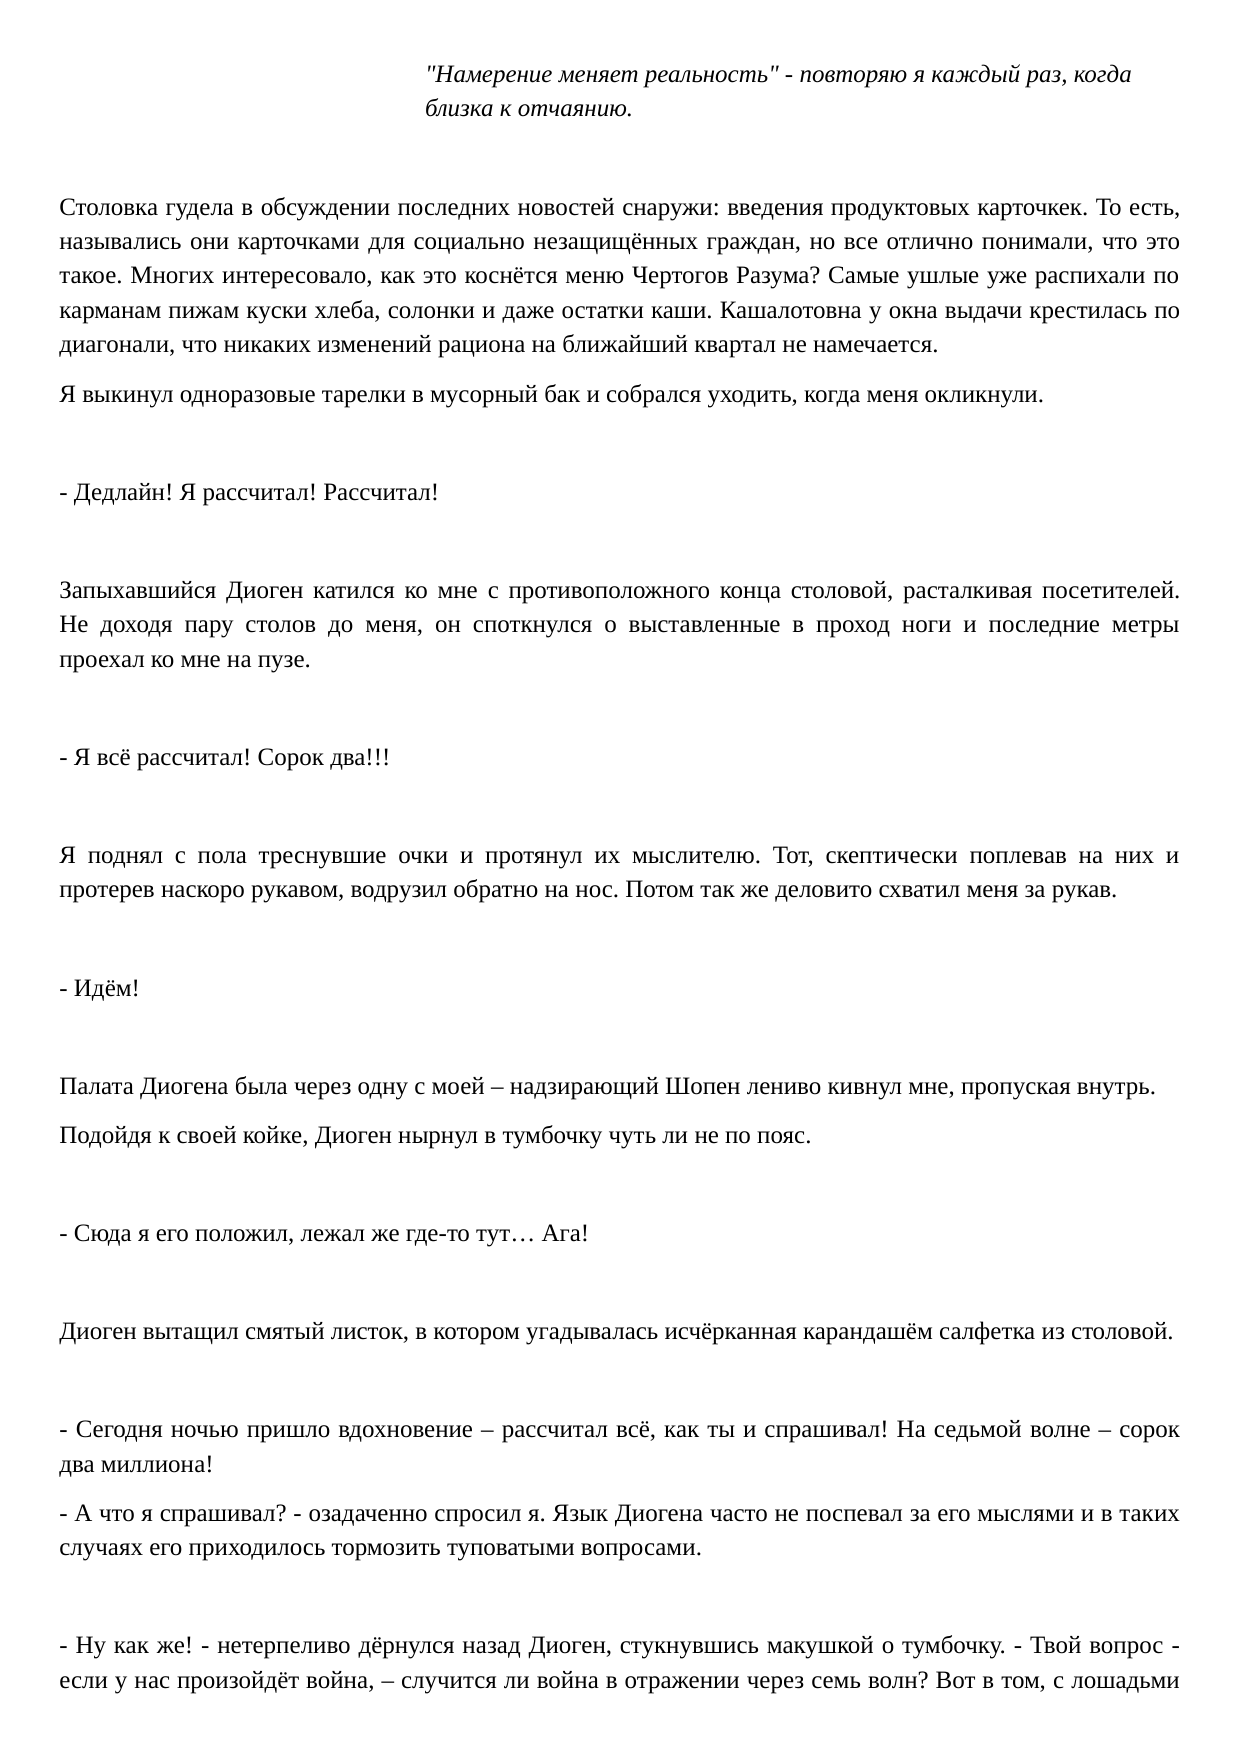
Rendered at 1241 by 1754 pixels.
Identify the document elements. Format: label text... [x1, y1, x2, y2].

text - Ну как же! - нетерпеливо дёрнулся назад Диоген, стукнувшись макушкой о тумбочку. - Твой вопрос - если у нас произойдёт война, – случится ли война в отражении через семь волн? Вот в том, с лошадьми [59, 1630, 1181, 1694]
text - Я всё рассчитал! Сорок два!!! [59, 742, 1181, 771]
text Запыхавшийся Диоген катился ко мне с противоположного конца столовой, расталкивая посетителей. Не доходя пару столов до меня, он споткнулся о выставленные в проход ноги и последние метры проехал ко мне на пузе. [59, 575, 1181, 673]
text Палата Диогена была через одну с моей – надзирающий Шопен лениво кивнул мне, пропуская внутрь. [59, 1071, 1181, 1099]
text Столовка гудела в обсуждении последних новостей снаружи: введения продуктовых карточкек. То есть, назывались они карточками для социально незащищённых граждан, но все отлично понимали, что это такое. Многих интересовало, как это коснётся меню Чертогов Разума? Самые ушлые уже распихали по карманам пижам куски хлеба, солонки и даже остатки каши. Кашалотовна у окна выдачи крестилась по диагонали, что никаких изменений рациона на ближайший квартал не намечается. [59, 192, 1181, 358]
text Подойдя к своей койке, Диоген нырнул в тумбочку чуть ли не по пояс. [59, 1120, 1181, 1149]
text - Идём! [59, 973, 1181, 1001]
text - Сегодня ночью пришло вдохновение – рассчитал всё, как ты и спрашивал! На седьмой волне – сорок два миллиона! [59, 1414, 1181, 1477]
text - Сюда я его положил, лежал же где-то тут… Ага! [59, 1218, 1181, 1247]
text - А что я спрашивал? - озадаченно спросил я. Язык Диогена часто не поспевал за его мыслями и в таких случаях его приходилось тормозить туповатыми вопросами. [59, 1498, 1181, 1561]
text Я поднял с пола треснувшие очки и протянул их мыслителю. Тот, скептически поплевав на них и протерев наскоро рукавом, водрузил обратно на нос. Потом так же деловито схватил меня за рукав. [59, 840, 1181, 903]
text Я выкинул одноразовые тарелки в мусорный бак и собрался уходить, когда меня окликнули. [59, 379, 1181, 407]
text Диоген вытащил смятый листок, в котором угадывалась исчёрканная карандашём салфетка из столовой. [59, 1316, 1181, 1345]
text "Намерение меняет реальность" - повторяю я каждый раз, когда близка к отчаянию. [425, 59, 1181, 122]
text - Дедлайн! Я рассчитал! Рассчитал! [59, 477, 1181, 506]
